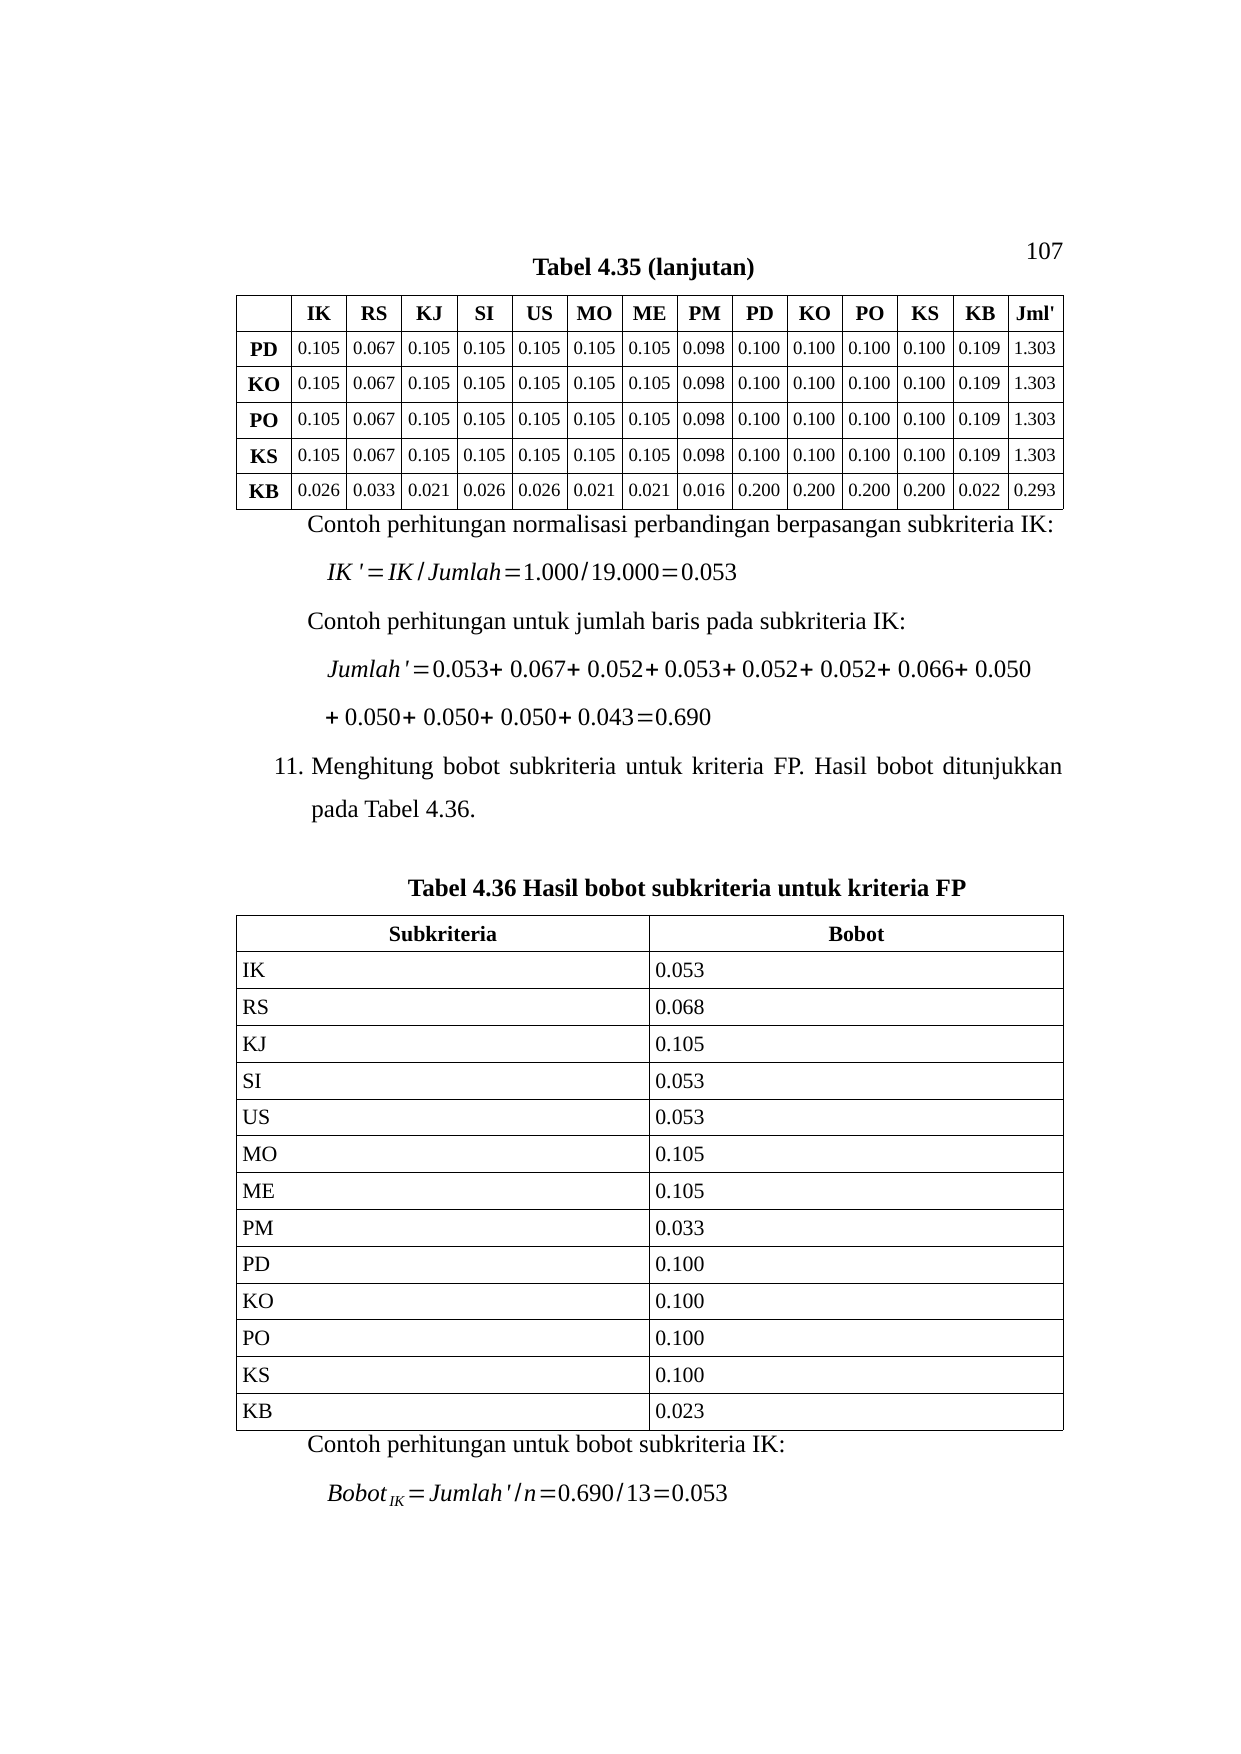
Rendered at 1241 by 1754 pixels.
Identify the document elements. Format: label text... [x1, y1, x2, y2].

table_header PD [733, 296, 787, 331]
table_cell KJ [237, 1026, 649, 1062]
table_cell 0.100 [898, 439, 953, 473]
table_cell KB [237, 474, 291, 509]
table_cell 0.033 [347, 474, 401, 509]
table_cell 0.200 [898, 474, 953, 509]
table_cell 0.109 [954, 332, 1008, 366]
table_cell 0.100 [650, 1284, 1063, 1319]
table_cell 0.100 [733, 367, 787, 402]
table_cell 0.100 [733, 403, 787, 438]
table_header KO [788, 296, 842, 331]
table_cell PD [237, 332, 291, 366]
table_cell 0.105 [623, 367, 677, 402]
table_cell 0.100 [898, 403, 953, 438]
table_header Subkriteria [237, 916, 649, 951]
table_cell 0.105 [458, 403, 512, 438]
table_cell 0.105 [568, 403, 622, 438]
table_cell 0.105 [623, 332, 677, 366]
table_cell PO [237, 403, 291, 438]
text Contoh perhitungan normalisasi perbandingan berpasangan subkriteria IK: [236, 510, 1063, 538]
table_cell KB [237, 1394, 649, 1429]
table_cell 0.105 [458, 367, 512, 402]
table_cell RS [237, 989, 649, 1025]
table_cell PM [237, 1210, 649, 1246]
list Tabel 4.36 Hasil bobot subkriteria untuk kriteria FP [274, 873, 1063, 902]
text Tabel 4.35 (lanjutan) [281, 252, 1006, 280]
table_cell 0.105 [292, 403, 346, 438]
table_cell 0.109 [954, 439, 1008, 473]
table_cell 0.098 [678, 439, 732, 473]
table_header SI [458, 296, 512, 331]
table_cell 0.021 [568, 474, 622, 509]
table_cell US [237, 1100, 649, 1135]
table_cell 0.053 [650, 952, 1063, 988]
table_header IK [292, 296, 346, 331]
table_header KB [954, 296, 1008, 331]
table_header [237, 296, 291, 331]
table_cell 0.100 [788, 367, 842, 402]
table_cell 0.053 [650, 1063, 1063, 1098]
table_cell KO [237, 1284, 649, 1319]
table_cell 0.105 [402, 439, 457, 473]
table_cell 0.098 [678, 403, 732, 438]
table_cell 1.303 [1009, 403, 1063, 438]
table_cell 1.303 [1009, 439, 1063, 473]
table_cell 0.200 [843, 474, 897, 509]
table_cell 0.053 [650, 1100, 1063, 1135]
table_cell 0.100 [843, 332, 897, 366]
table_cell 0.105 [650, 1173, 1063, 1209]
table_cell 0.105 [623, 439, 677, 473]
table_cell 0.016 [678, 474, 732, 509]
table_cell 0.105 [568, 439, 622, 473]
table_cell 0.105 [513, 403, 567, 438]
table_cell 0.105 [292, 332, 346, 366]
table_cell 0.293 [1009, 474, 1063, 509]
table_cell 0.021 [623, 474, 677, 509]
table_header Jml' [1009, 296, 1063, 331]
table_header ME [623, 296, 677, 331]
table_cell 0.105 [458, 332, 512, 366]
table_header US [513, 296, 567, 331]
table_cell 0.067 [347, 367, 401, 402]
table_cell 0.022 [954, 474, 1008, 509]
table_cell 0.100 [650, 1320, 1063, 1356]
table_cell 0.100 [788, 439, 842, 473]
table_cell 0.105 [458, 439, 512, 473]
table_header RS [347, 296, 401, 331]
table_header PM [678, 296, 732, 331]
table_cell 0.105 [513, 439, 567, 473]
table_cell 0.100 [843, 367, 897, 402]
table_cell 0.105 [650, 1026, 1063, 1062]
table_cell 0.105 [568, 332, 622, 366]
table_cell KO [237, 367, 291, 402]
table_cell 0.026 [513, 474, 567, 509]
table_cell 0.026 [292, 474, 346, 509]
list Menghitung bobot subkriteria untuk kriteria FP. Hasil bobot ditunjukkan pada Tabel 4.36. [274, 751, 1063, 823]
table_cell SI [237, 1063, 649, 1098]
table_cell 0.100 [733, 439, 787, 473]
table_cell 0.105 [623, 403, 677, 438]
table_cell PO [237, 1320, 649, 1356]
table_cell 0.021 [402, 474, 457, 509]
table_cell PD [237, 1247, 649, 1282]
table_cell 0.105 [292, 367, 346, 402]
table_cell 0.033 [650, 1210, 1063, 1246]
table_cell 0.067 [347, 332, 401, 366]
table_cell KS [237, 1357, 649, 1393]
text Contoh perhitungan untuk jumlah baris pada subkriteria IK: [236, 606, 1063, 635]
table_cell 0.067 [347, 439, 401, 473]
table_cell 0.100 [650, 1247, 1063, 1282]
table_cell 0.026 [458, 474, 512, 509]
text Contoh perhitungan untuk bobot subkriteria IK: [236, 1431, 1063, 1458]
table_cell 0.100 [788, 332, 842, 366]
table_cell ME [237, 1173, 649, 1209]
table_cell 0.105 [513, 332, 567, 366]
table_cell 0.105 [292, 439, 346, 473]
table_cell 0.105 [402, 367, 457, 402]
table_header MO [568, 296, 622, 331]
table_cell 0.100 [650, 1357, 1063, 1393]
table_cell 0.100 [788, 403, 842, 438]
table_cell 0.100 [733, 332, 787, 366]
table_cell KS [237, 439, 291, 473]
table_cell 0.068 [650, 989, 1063, 1025]
table_cell 0.067 [347, 403, 401, 438]
table_cell 0.100 [843, 403, 897, 438]
table_cell 0.105 [650, 1136, 1063, 1172]
table_cell 1.303 [1009, 332, 1063, 366]
table_cell 0.105 [513, 367, 567, 402]
table_header Bobot [650, 916, 1063, 951]
table_cell 0.109 [954, 367, 1008, 402]
table_cell 0.200 [788, 474, 842, 509]
table_cell 0.098 [678, 332, 732, 366]
table_cell 1.303 [1009, 367, 1063, 402]
table_header KJ [402, 296, 457, 331]
table_cell IK [237, 952, 649, 988]
table_cell 0.109 [954, 403, 1008, 438]
table_cell 0.105 [568, 367, 622, 402]
table_cell 0.100 [843, 439, 897, 473]
table_cell 0.023 [650, 1394, 1063, 1429]
table_header KS [898, 296, 953, 331]
table_cell 0.200 [733, 474, 787, 509]
table_cell MO [237, 1136, 649, 1172]
table_cell 0.100 [898, 332, 953, 366]
table_cell 0.100 [898, 367, 953, 402]
table_header PO [843, 296, 897, 331]
table_cell 0.105 [402, 332, 457, 366]
table_cell 0.105 [402, 403, 457, 438]
table_cell 0.098 [678, 367, 732, 402]
